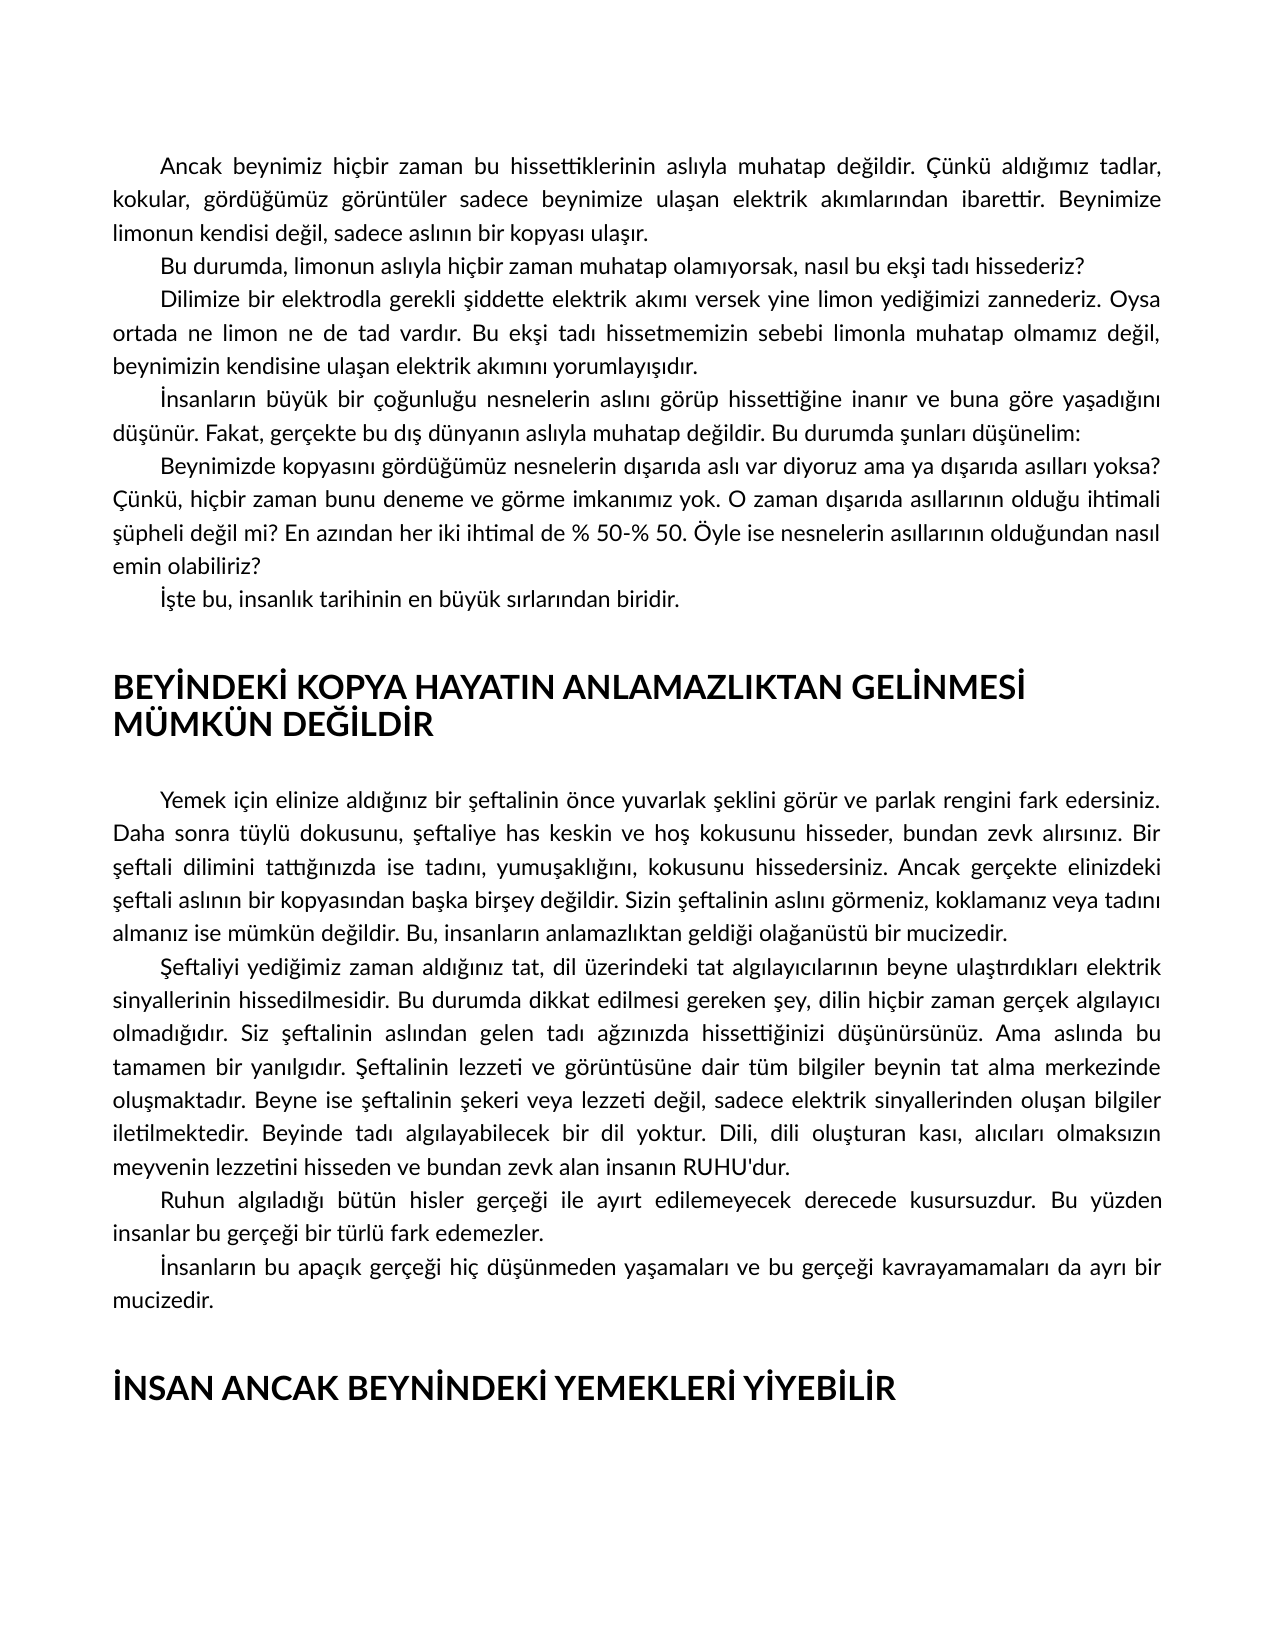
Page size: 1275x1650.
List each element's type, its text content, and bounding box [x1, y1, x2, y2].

text Ruhun algıladığı bütün hisler gerçeği ile ayırt edilemeyecek derecede kusursuzdur. Bu yüzden insanlar bu gerçeği bir türlü fark edemezler. [112, 1182, 1162, 1248]
text Bu durumda, limonun aslıyla hiçbir zaman muhatap olamıyorsak, nasıl bu ekşi tadı hissederiz? [112, 248, 1162, 281]
text Dilimize bir elektrodla gerekli şiddette elektrik akımı versek yine limon yediğimizi zannederiz. Oysa ortada ne limon ne de tad vardır. Bu ekşi tadı hissetmemizin sebebi limonla muhatap olmamız değil, beynimizin kendisine ulaşan elektrik akımını yorumlayışıdır. [112, 281, 1162, 381]
text Şeftaliyi yediğimiz zaman aldığınız tat, dil üzerindeki tat algılayıcılarının beyne ulaştırdıkları elektrik sinyallerinin hissedilmesidir. Bu durumda dikkat edilmesi gereken şey, dilin hiçbir zaman gerçek algılayıcı olmadığıdır. Siz şeftalinin aslından gelen tadı ağzınızda hissettiğinizi düşünürsünüz. Ama aslında bu tamamen bir yanılgıdır. Şeftalinin lezzeti ve görüntüsüne dair tüm bilgiler beynin tat alma merkezinde oluşmaktadır. Beyne ise şeftalinin şekeri veya lezzeti değil, sadece elektrik sinyallerinden oluşan bilgiler iletilmektedir. Beyinde tadı algılayabilecek bir dil yoktur. Dili, dili oluşturan kası, alıcıları olmaksızın meyvenin lezzetini hisseden ve bundan zevk alan insanın RUHU'dur. [112, 948, 1162, 1182]
text İnsanların bu apaçık gerçeği hiç düşünmeden yaşamaları ve bu gerçeği kavrayamamaları da ayrı bir mucizedir. [112, 1248, 1162, 1315]
text BEYİNDEKİ KOPYA HAYATIN ANLAMAZLIKTAN GELİNMESİ MÜMKÜN DEĞİLDİR [112, 669, 1162, 744]
text İnsanların büyük bir çoğunluğu nesnelerin aslını görüp hissettiğine inanır ve buna göre yaşadığını düşünür. Fakat, gerçekte bu dış dünyanın aslıyla muhatap değildir. Bu durumda şunları düşünelim: [112, 381, 1162, 448]
text Beynimizde kopyasını gördüğümüz nesnelerin dışarıda aslı var diyoruz ama ya dışarıda asılları yoksa? Çünkü, hiçbir zaman bunu deneme ve görme imkanımız yok. O zaman dışarıda asıllarının olduğu ihtimali şüpheli değil mi? En azından her iki ihtimal de % 50-% 50. Öyle ise nesnelerin asıllarının olduğundan nasıl emin olabiliriz? [112, 448, 1162, 581]
text Ancak beynimiz hiçbir zaman bu hissettiklerinin aslıyla muhatap değildir. Çünkü aldığımız tadlar, kokular, gördüğümüz görüntüler sadece beynimize ulaşan elektrik akımlarından ibarettir. Beynimize limonun kendisi değil, sadece aslının bir kopyası ulaşır. [112, 148, 1162, 248]
text İşte bu, insanlık tarihinin en büyük sırlarından biridir. [112, 581, 1162, 614]
text Yemek için elinize aldığınız bir şeftalinin önce yuvarlak şeklini görür ve parlak rengini fark edersiniz. Daha sonra tüylü dokusunu, şeftaliye has keskin ve hoş kokusunu hisseder, bundan zevk alırsınız. Bir şeftali dilimini tattığınızda ise tadını, yumuşaklığını, kokusunu hissedersiniz. Ancak gerçekte elinizdeki şeftali aslının bir kopyasından başka birşey değildir. Sizin şeftalinin aslını görmeniz, koklamanız veya tadını almanız ise mümkün değildir. Bu, insanların anlamazlıktan geldiği olağanüstü bir mucizedir. [112, 782, 1162, 948]
text İNSAN ANCAK BEYNİNDEKİ YEMEKLERİ YİYEBİLİR [112, 1370, 1162, 1408]
